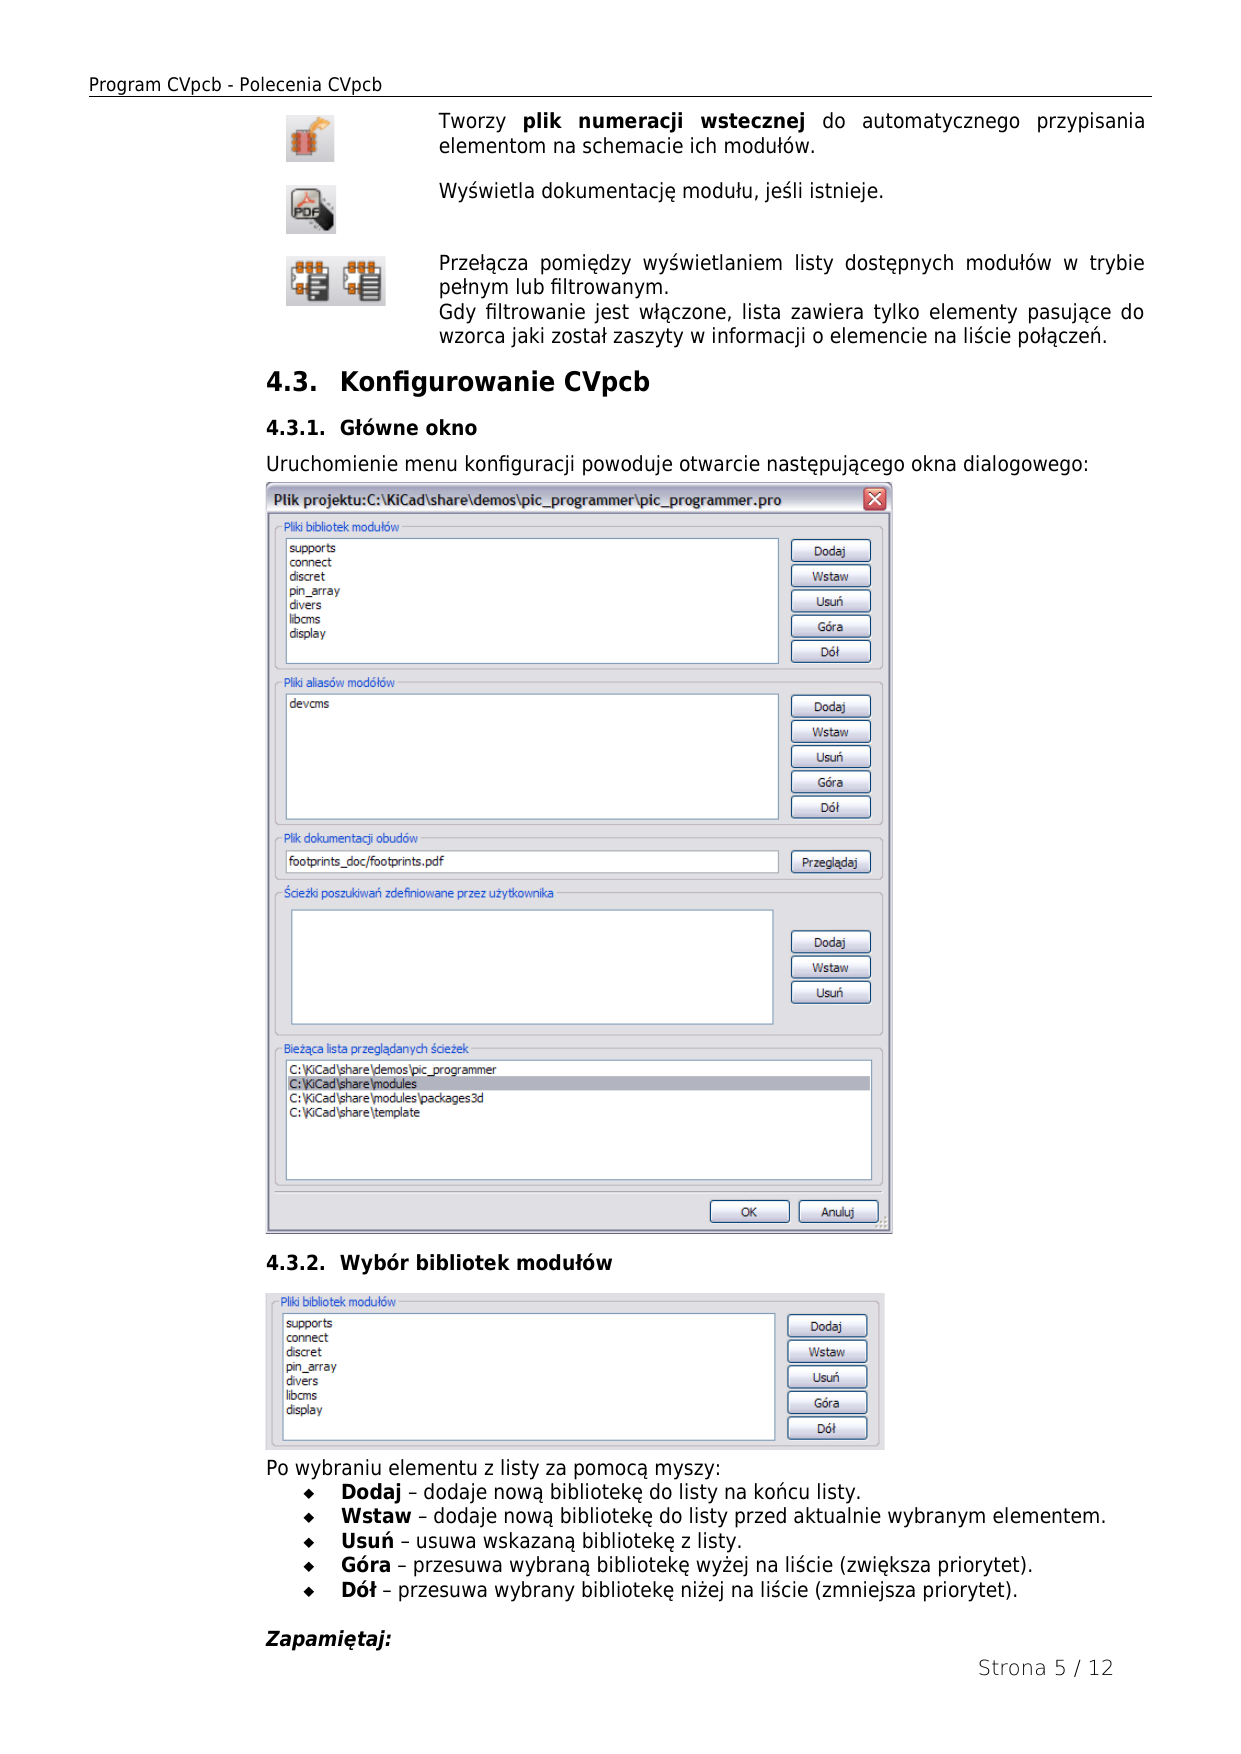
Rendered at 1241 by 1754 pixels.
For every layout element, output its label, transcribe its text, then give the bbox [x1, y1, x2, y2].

text Uruchomienie menu konfiguracji powoduje otwarcie następującego okna dialogowego: [266, 452, 1152, 476]
table_cell Tworzy plik numeracji wstecznej do automatycznego przypisania elementom na schemacie ich modułów. [421, 103, 1151, 173]
picture [286, 256, 386, 306]
table_cell [269, 245, 421, 354]
list Góra – przesuwa wybraną bibliotekę wyżej na liście (zwiększa priorytet). [303, 1553, 1152, 1578]
table_cell [269, 103, 421, 173]
picture [286, 115, 335, 162]
list Usuń – usuwa wskazaną bibliotekę z listy. [303, 1529, 1152, 1553]
table_cell [269, 173, 421, 245]
text Zapamiętaj: [266, 1627, 1152, 1651]
picture [286, 185, 337, 234]
text Po wybraniu elementu z listy za pomocą myszy: [266, 1456, 1152, 1480]
picture [265, 482, 893, 1234]
subtitle Konfigurowanie CVpcb [266, 366, 1152, 398]
list Wstaw – dodaje nową bibliotekę do listy przed aktualnie wybranym elementem. [303, 1504, 1152, 1529]
table_cell Wyświetla dokumentację modułu, jeśli istnieje. [421, 173, 1151, 245]
subtitle Wybór bibliotek modułów [266, 1251, 1152, 1275]
list Dół – przesuwa wybrany bibliotekę niżej na liście (zmniejsza priorytet). [303, 1578, 1152, 1602]
subtitle Główne okno [266, 415, 1152, 440]
list Dodaj – dodaje nową bibliotekę do listy na końcu listy. [303, 1480, 1152, 1504]
table_cell Przełącza pomiędzy wyświetlaniem listy dostępnych modułów w trybie pełnym lub filtrowanym. Gdy filtrowanie jest włączone, lista zawiera tylko elementy pasujące do wzorca jaki został zaszyty w informacji o elemencie na liście połączeń. [421, 245, 1151, 354]
